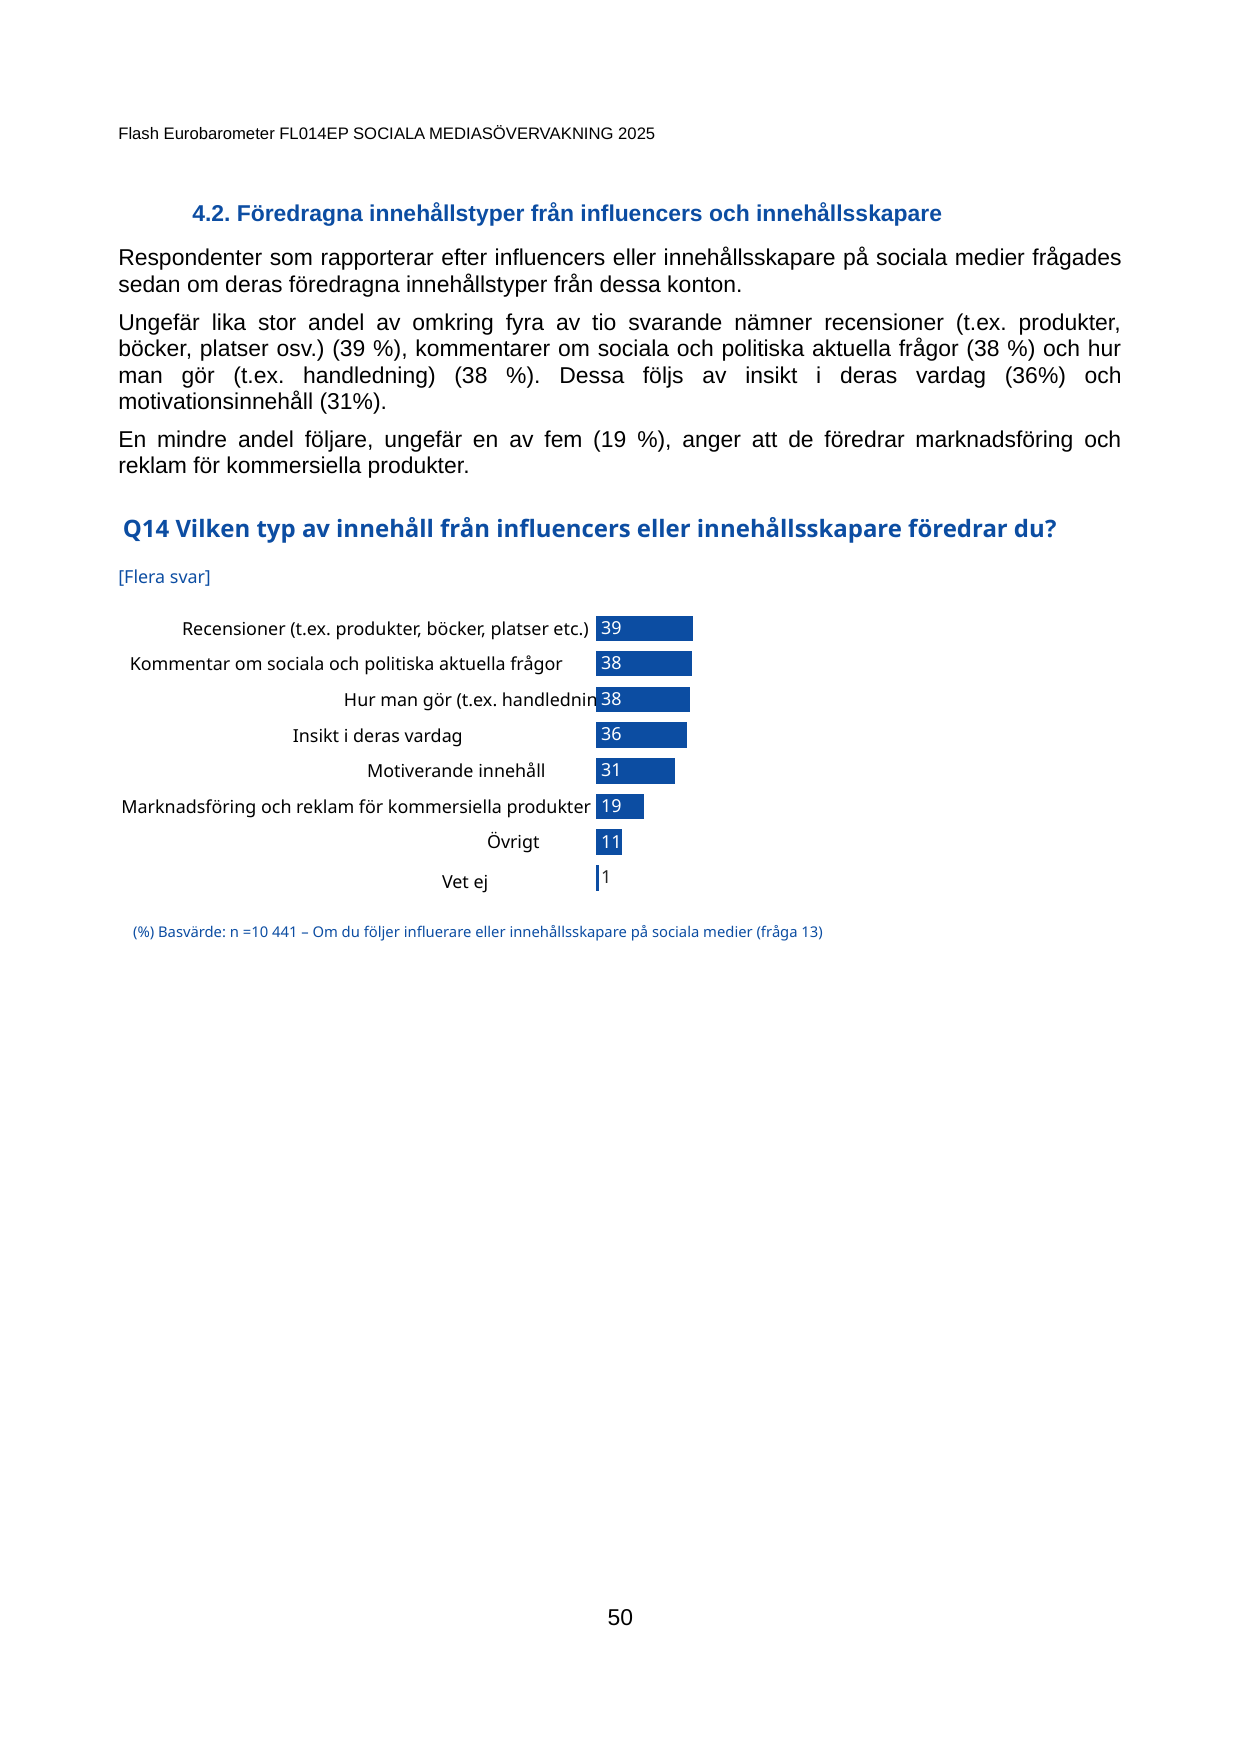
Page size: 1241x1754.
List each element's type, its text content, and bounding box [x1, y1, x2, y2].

subtitle 4.2. Föredragna innehållstyper från influencers och innehållsskapare [118, 199, 1122, 226]
text Ungefär lika stor andel av omkring fyra av tio svarande nämner recensioner (t.ex. produkter, böcker, platser osv.) (39 %), kommentarer om sociala och politiska aktuella frågor (38 %) och hur man gör (t.ex. handledning) (38 %). Dessa följs av insikt i deras vardag (36%) och motivationsinnehåll (31%). [118, 309, 1122, 414]
text Respondenter som rapporterar efter influencers eller innehållsskapare på sociala medier frågades sedan om deras föredragna innehållstyper från dessa konton. [118, 244, 1122, 297]
text En mindre andel följare, ungefär en av fem (19 %), anger att de föredrar marknadsföring och reklam för kommersiella produkter. [118, 426, 1122, 479]
